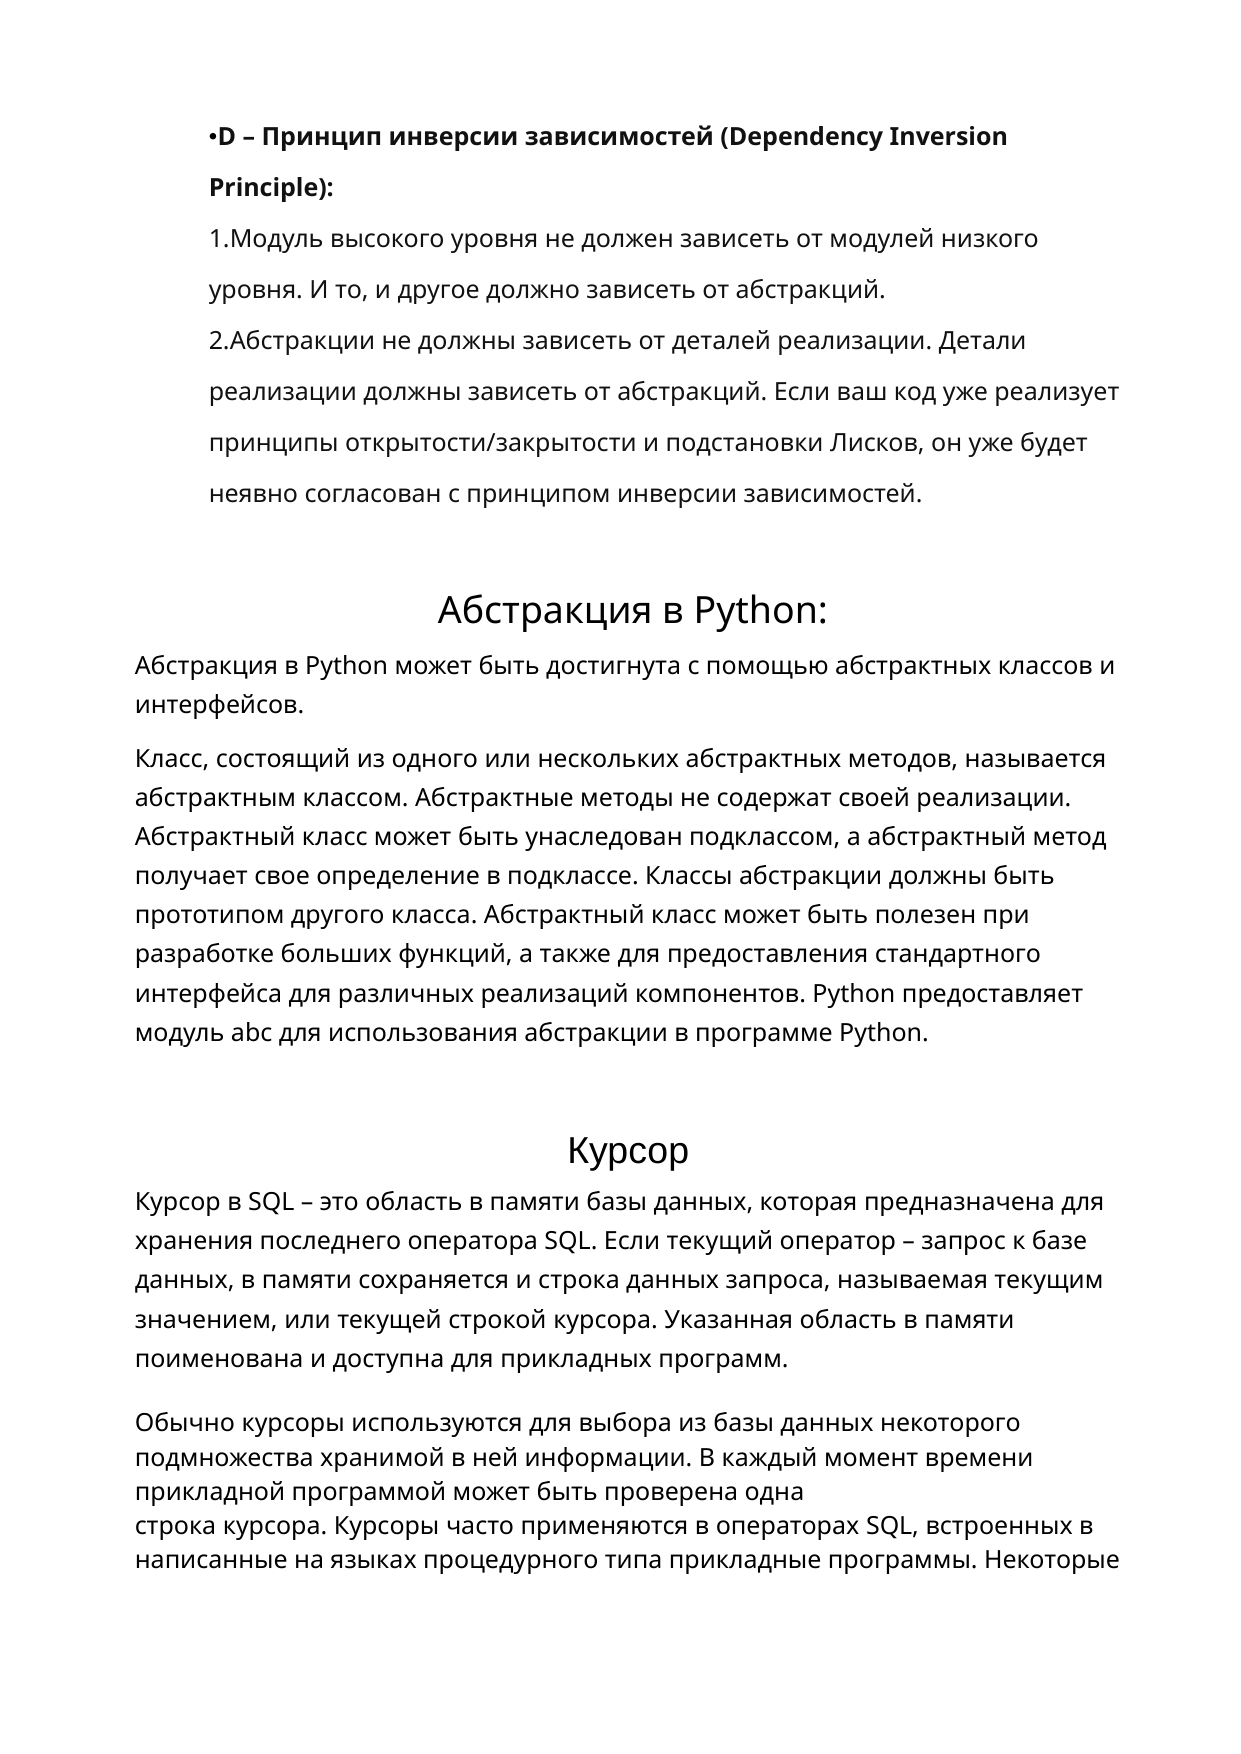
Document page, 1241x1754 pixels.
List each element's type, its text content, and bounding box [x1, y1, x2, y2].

subtitle Курсор [134, 1128, 1121, 1171]
text Курсор в SQL – это область в памяти базы данных, которая предназначена для хранения последнего оператора SQL. Если текущий оператор – запрос к базе данных, в памяти сохраняется и строка данных запроса, называемая текущим значением, или текущей строкой курсора. Указанная область в памяти поименована и доступна для прикладных программ. [134, 1184, 1121, 1374]
list Модуль высокого уровня не должен зависеть от модулей низкого уровня. И то, и другое должно зависеть от абстракций. [134, 220, 1121, 305]
subtitle Абстракция в Python: [134, 533, 1121, 635]
text Класс, состоящий из одного или нескольких абстрактных методов, называется абстрактным классом. Абстрактные методы не содержат своей реализации. Абстрактный класс может быть унаследован подклассом, а абстрактный метод получает свое определение в подклассе. Классы абстракции должны быть прототипом другого класса. Абстрактный класс может быть полезен при разработке больших функций, а также для предоставления стандартного интерфейса для различных реализаций компонентов. Python предоставляет модуль abc для использования абстракции в программе Python. [134, 740, 1121, 1048]
text Абстракция в Python может быть достигнута с помощью абстрактных классов и интерфейсов. [134, 647, 1121, 721]
list Абстракции не должны зависеть от деталей реализации. Детали реализации должны зависеть от абстракций. Если ваш код уже реализует принципы открытости/закрытости и подстановки Лисков, он уже будет неявно согласован с принципом инверсии зависимостей. [134, 322, 1121, 509]
list D – Принцип инверсии зависимостей (Dependency Inversion Principle): [134, 118, 1121, 203]
text Обычно курсоры используются для выбора из базы данных некоторого подмножества хранимой в ней информации. В каждый момент времени прикладной программой может быть проверена одна строка курсора. Курсоры часто применяются в операторах SQL, встроенных в написанные на языках процедурного типа прикладные программы. Некоторые [134, 1405, 1121, 1575]
